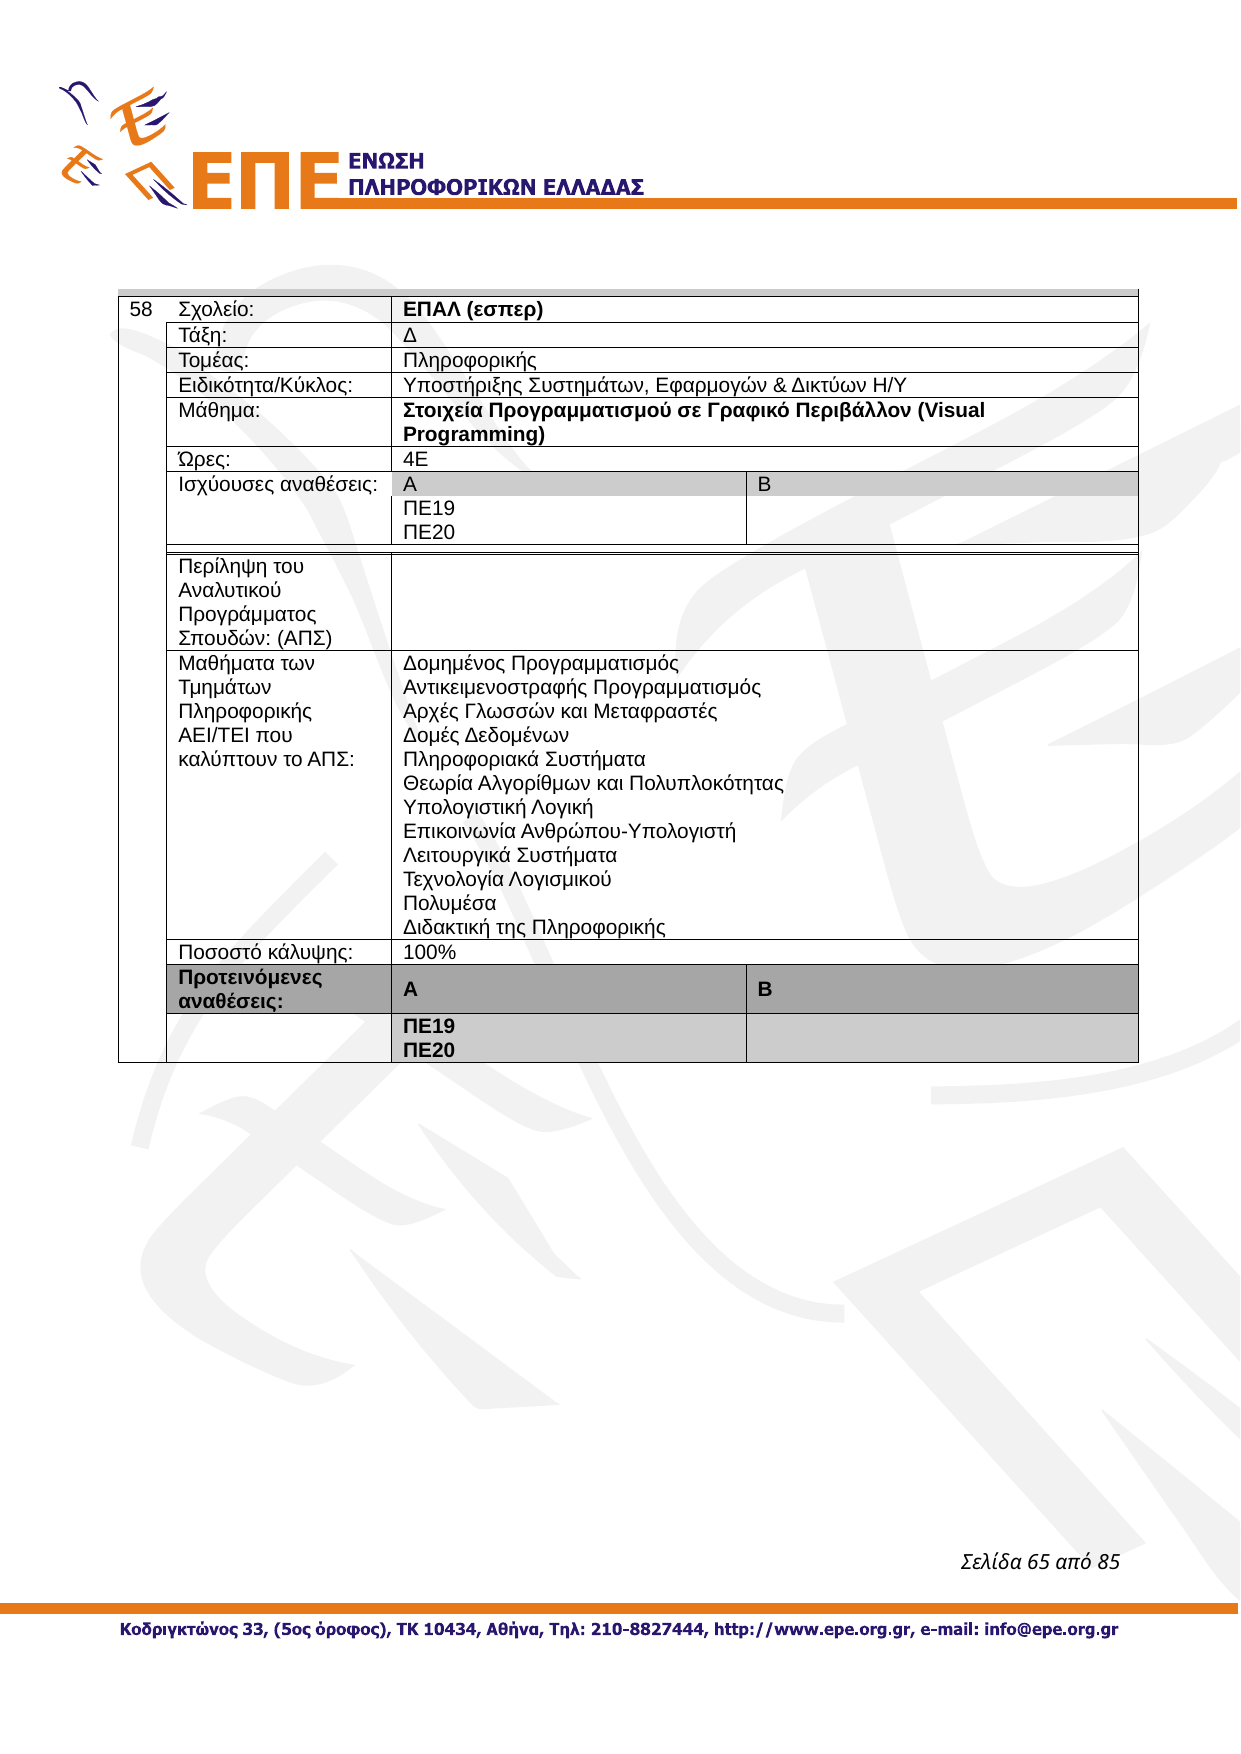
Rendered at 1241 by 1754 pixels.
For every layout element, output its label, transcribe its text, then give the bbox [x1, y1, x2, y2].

table_cell Β [747, 965, 1138, 1013]
table_cell 58 [119, 297, 167, 1062]
table_cell Στοιχεία Προγραμματισμού σε Γραφικό Περιβάλλον (Visual Programming) [392, 398, 1138, 446]
table_cell Μάθημα: [167, 398, 391, 446]
table_cell Δομημένος Προγραμματισμός Αντικειμενοστραφής Προγραμματισμός Αρχές Γλωσσών και Μεταφραστές Δομές Δεδομένων Πληροφοριακά Συστήματα Θεωρία Αλγορίθμων και Πολυπλοκότητας Υπολογιστική Λογική Επικοινωνία Ανθρώπου-Υπολογιστή Λειτουργικά Συστήματα Τεχνολογία Λογισμικού Πολυμέσα Διδακτική της Πληροφορικής [392, 651, 1138, 939]
table_header Α [392, 472, 746, 496]
table_cell [747, 496, 1138, 544]
table_cell 100% [392, 940, 1138, 964]
table_cell [392, 555, 1138, 650]
table_cell [392, 545, 1138, 552]
table_header Β [747, 472, 1138, 496]
table_header [167, 289, 392, 296]
table_cell Ώρες: [167, 447, 391, 471]
table_cell 4Ε [392, 447, 1138, 471]
table_cell Α [392, 965, 746, 1013]
table_cell [167, 1014, 391, 1062]
table_cell [167, 545, 392, 552]
table_cell Μαθήματα των Τμημάτων Πληροφορικής ΑΕΙ/ΤΕΙ που καλύπτουν το ΑΠΣ: [167, 651, 391, 939]
table_header [118, 289, 167, 296]
table_cell ΠΕ19 ΠΕ20 [392, 496, 746, 544]
table_cell Προτεινόμενες αναθέσεις: [167, 965, 391, 1013]
table_cell Τάξη: [167, 323, 391, 347]
table_cell Περίληψη του Αναλυτικού Προγράμματος Σπουδών: (ΑΠΣ) [167, 555, 391, 650]
table_header Σχολείο: [167, 297, 391, 322]
table_cell Ισχύουσες αναθέσεις: [167, 472, 392, 544]
table_cell Πληροφορικής [392, 348, 1138, 372]
table_cell [747, 1014, 1138, 1062]
table_header ΕΠΑΛ (εσπερ) [392, 297, 1138, 322]
table_cell Τομέας: [167, 348, 391, 372]
table_cell ΠΕ19 ΠΕ20 [392, 1014, 746, 1062]
table_cell Ειδικότητα/Κύκλος: [167, 373, 391, 397]
table_cell Υποστήριξης Συστημάτων, Εφαρμογών & Δικτύων Η/Υ [392, 373, 1138, 397]
table_header [392, 289, 1138, 296]
table_cell Δ [392, 323, 1138, 347]
table_cell Ποσοστό κάλυψης: [167, 940, 391, 964]
